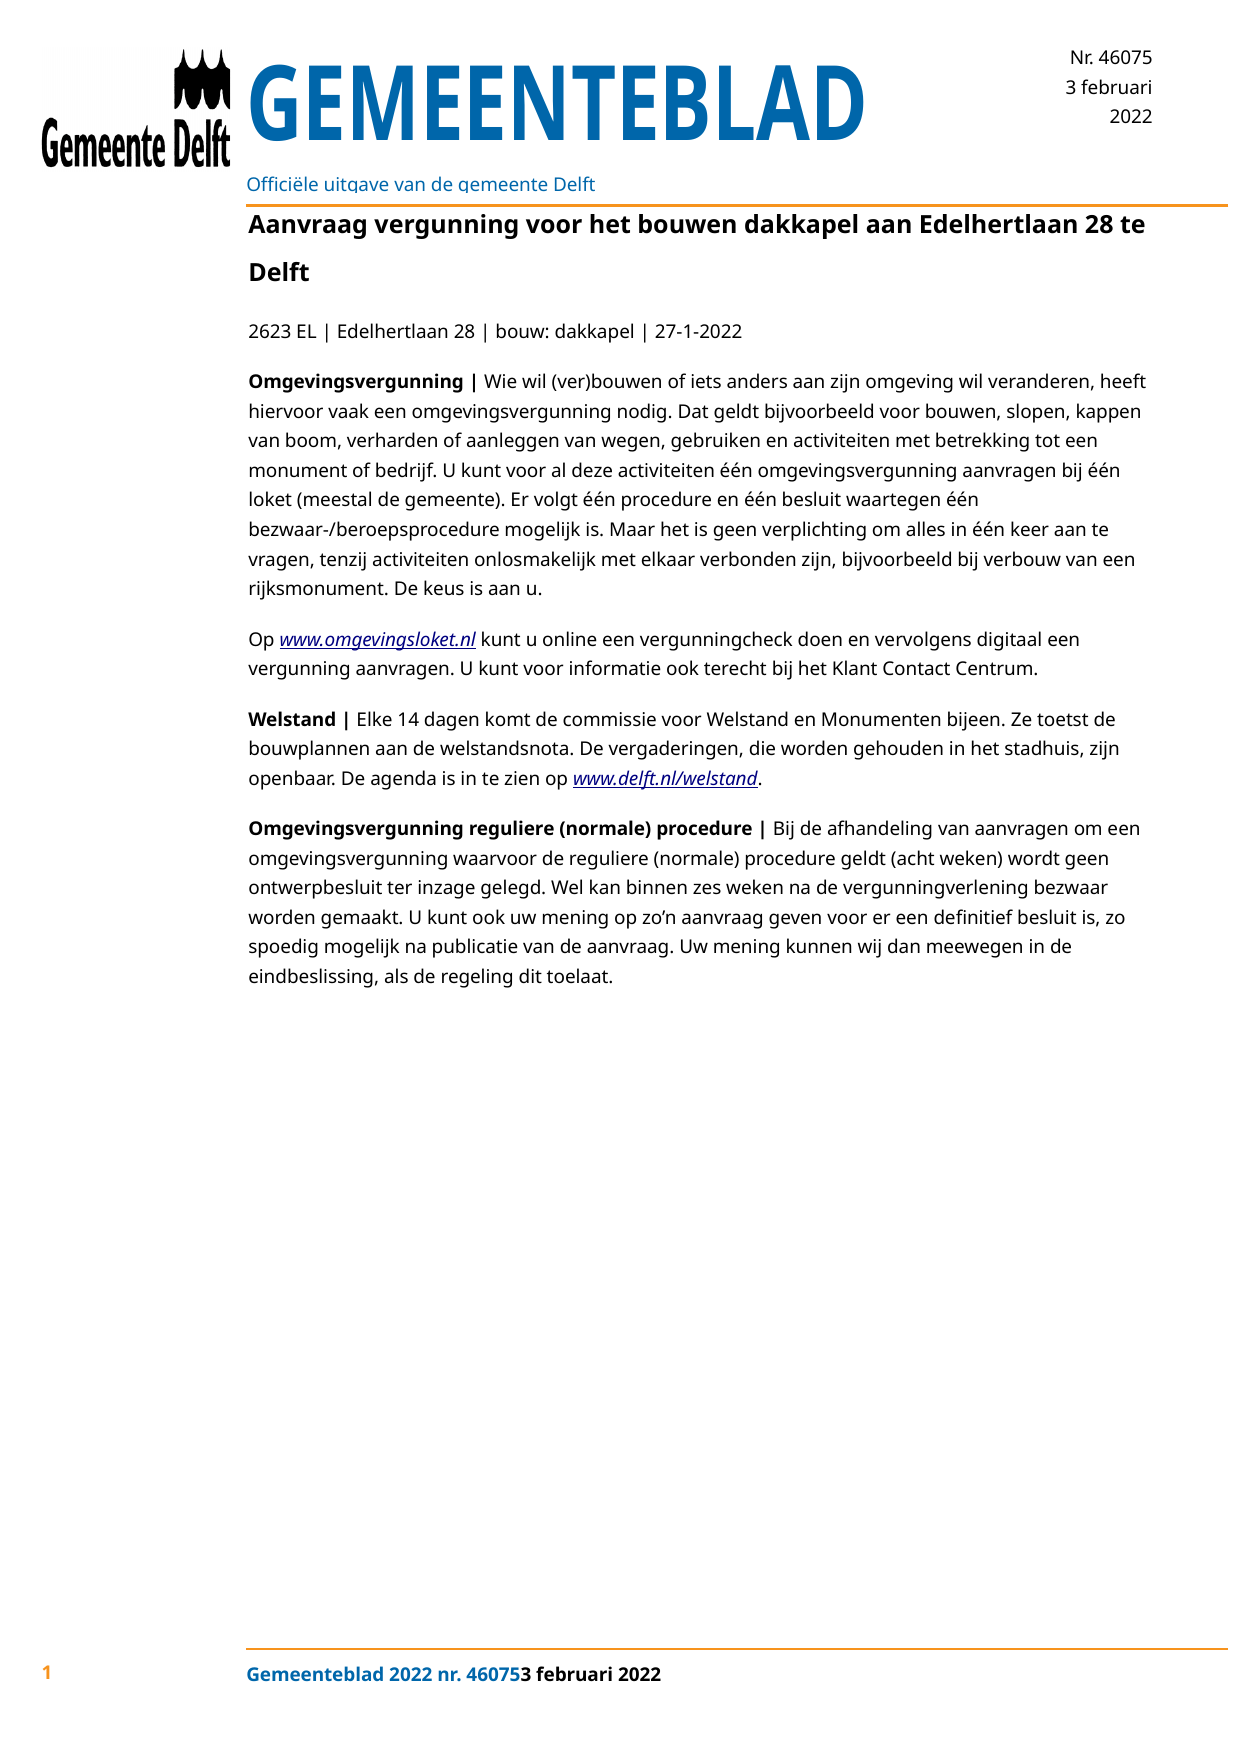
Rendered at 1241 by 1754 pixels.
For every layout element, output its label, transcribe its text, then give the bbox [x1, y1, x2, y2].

text Omgevingsvergunning reguliere (normale) procedure | Bij de afhandeling van aanvragen om een omgevingsvergunning waarvoor de reguliere (normale) procedure geldt (acht weken) wordt geen ontwerpbesluit ter inzage gelegd. Wel kan binnen zes weken na de vergunningverlening bezwaar worden gemaakt. U kunt ook uw mening op zo’n aanvraag geven voor er een definitief besluit is, zo spoedig mogelijk na publicatie van de aanvraag. Uw mening kunnen wij dan meewegen in de eindbeslissing, als de regeling dit toelaat. [248, 815, 1152, 989]
text Welstand | Elke 14 dagen komt de commissie voor Welstand en Monumenten bijeen. Ze toetst de bouwplannen aan de welstandsnota. De vergaderingen, die worden gehouden in het stadhuis, zijn openbaar. De agenda is in te zien op www.delft.nl/welstand. [248, 706, 1152, 791]
text Omgevingsvergunning | Wie wil (ver)bouwen of iets anders aan zijn omgeving wil veranderen, heeft hiervoor vaak een omgevingsvergunning nodig. Dat geldt bijvoorbeeld voor bouwen, slopen, kappen van boom, verharden of aanleggen van wegen, gebruiken en activiteiten met betrekking tot een monument of bedrijf. U kunt voor al deze activiteiten één omgevingsvergunning aanvragen bij één loket (meestal de gemeente). Er volgt één procedure en één besluit waartegen één bezwaar-/beroepsprocedure mogelijk is. Maar het is geen verplichting om alles in één keer aan te vragen, tenzij activiteiten onlosmakelijk met elkaar verbonden zijn, bijvoorbeeld bij verbouw van een rijksmonument. De keus is aan u. [248, 368, 1152, 601]
text 2623 EL | Edelhertlaan 28 | bouw: dakkapel | 27-1-2022 [248, 318, 1152, 344]
text Aanvraag vergunning voor het bouwen dakkapel aan Edelhertlaan 28 te Delft [248, 207, 1152, 288]
text Op www.omgevingsloket.nl kunt u online een vergunningcheck doen en vervolgens digitaal een vergunning aanvragen. U kunt voor informatie ook terecht bij het Klant Contact Centrum. [248, 626, 1152, 681]
picture [41, 47, 231, 172]
